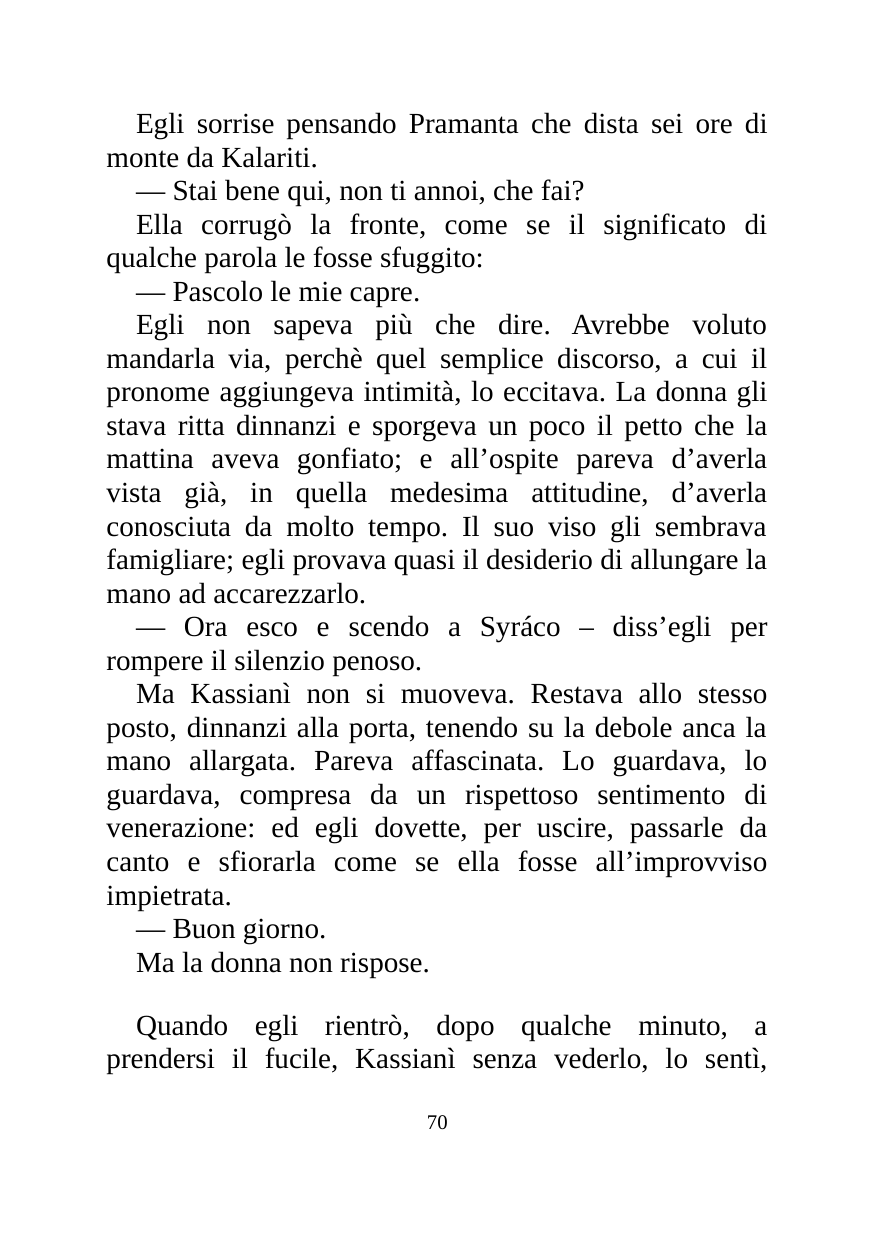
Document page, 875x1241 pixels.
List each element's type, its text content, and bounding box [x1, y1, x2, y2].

text Quando egli rientrò, dopo qualche minuto, a prendersi il fucile, Kassianì senza vederlo, lo sentì, [106, 1008, 768, 1075]
text Ella corrugò la fronte, come se il significato di qualche parola le fosse sfuggito: [106, 207, 768, 274]
text Ma Kassianì non si muoveva. Restava allo stesso posto, dinnanzi alla porta, tenendo su la debole anca la mano allargata. Pareva affascinata. Lo guardava, lo guardava, compresa da un rispettoso sentimento di venerazione: ed egli dovette, per uscire, passarle da canto e sfiorarla come se ella fosse all’improvviso impietrata. [106, 676, 768, 911]
text Egli sorrise pensando Pramanta che dista sei ore di monte da Kalariti. [106, 106, 768, 173]
text — Pascolo le mie capre. [106, 274, 768, 307]
text — Stai bene qui, non ti annoi, che fai? [106, 173, 768, 207]
text — Buon giorno. [106, 911, 768, 945]
text Ma la donna non rispose. [106, 945, 768, 978]
text — Ora esco e scendo a Syráco – diss’egli per rompere il silenzio penoso. [106, 609, 768, 676]
text Egli non sapeva più che dire. Avrebbe voluto mandarla via, perchè quel semplice discorso, a cui il pronome aggiungeva intimità, lo eccitava. La donna gli stava ritta dinnanzi e sporgeva un poco il petto che la mattina aveva gonfiato; e all’ospite pareva d’averla vista già, in quella medesima attitudine, d’averla conosciuta da molto tempo. Il suo viso gli sembrava famigliare; egli provava quasi il desiderio di allungare la mano ad accarezzarlo. [106, 307, 768, 609]
